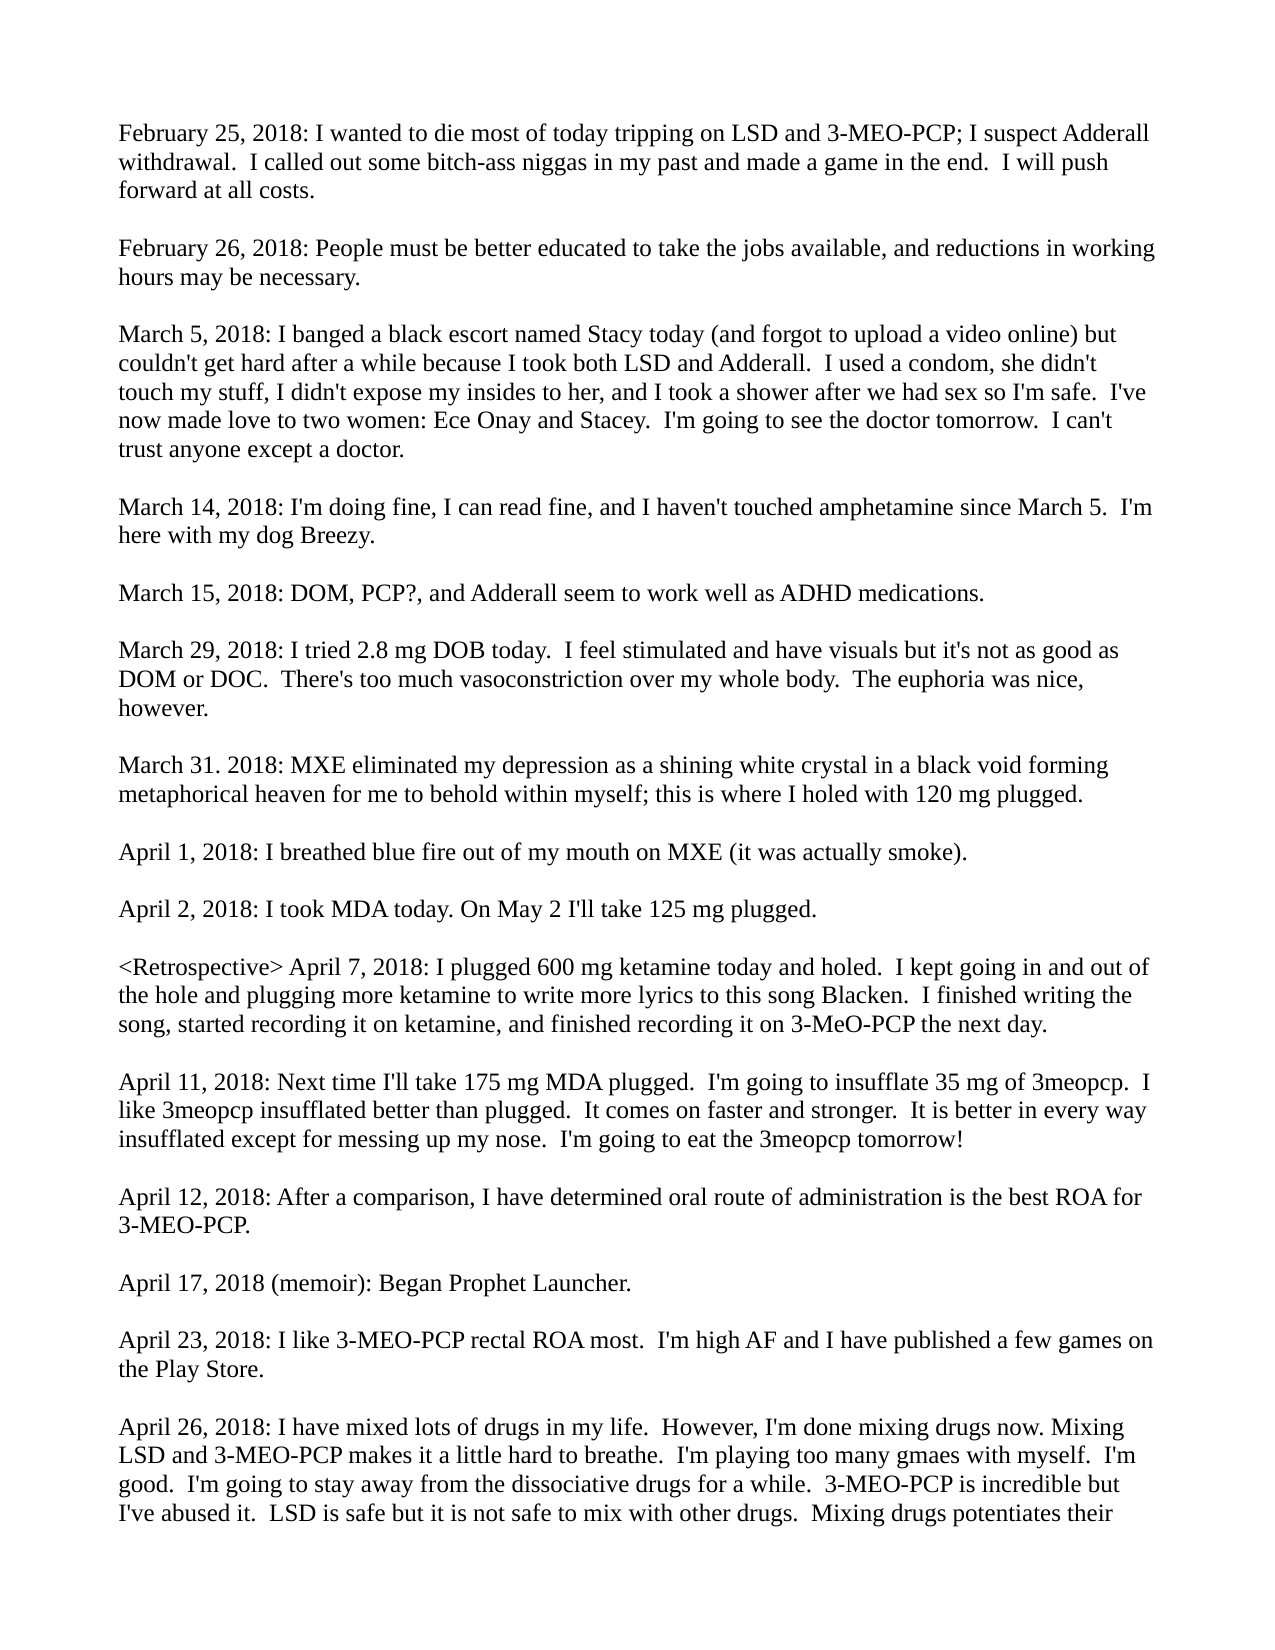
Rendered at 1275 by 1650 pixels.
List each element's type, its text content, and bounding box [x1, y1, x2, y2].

text April 12, 2018: After a comparison, I have determined oral route of administration is the best ROA for 3-MEO-PCP. [118, 1182, 1157, 1239]
text April 11, 2018: Next time I'll take 175 mg MDA plugged. I'm going to insufflate 35 mg of 3meopcp. I like 3meopcp insufflated better than plugged. It comes on faster and stronger. It is better in every way insufflated except for messing up my nose. I'm going to eat the 3meopcp tomorrow! [118, 1067, 1157, 1153]
text February 25, 2018: I wanted to die most of today tripping on LSD and 3-MEO-PCP; I suspect Adderall withdrawal. I called out some bitch-ass niggas in my past and made a game in the end. I will push forward at all costs. [118, 118, 1157, 204]
text March 29, 2018: I tried 2.8 mg DOB today. I feel stimulated and have visuals but it's not as good as DOM or DOC. There's too much vasoconstriction over my whole body. The euphoria was nice, however. [118, 636, 1157, 722]
text March 15, 2018: DOM, PCP?, and Adderall seem to work well as ADHD medications. [118, 578, 1157, 607]
text April 1, 2018: I breathed blue fire out of my mouth on MXE (it was actually smoke). [118, 837, 1157, 866]
text April 23, 2018: I like 3-MEO-PCP rectal ROA most. I'm high AF and I have published a few games on the Play Store. [118, 1326, 1157, 1383]
text March 14, 2018: I'm doing fine, I can read fine, and I haven't touched amphetamine since March 5. I'm here with my dog Breezy. [118, 492, 1157, 549]
text March 31. 2018: MXE eliminated my depression as a shining white crystal in a black void forming metaphorical heaven for me to behold within myself; this is where I holed with 120 mg plugged. [118, 751, 1157, 808]
text <Retrospective> April 7, 2018: I plugged 600 mg ketamine today and holed. I kept going in and out of the hole and plugging more ketamine to write more lyrics to this song Blacken. I finished writing the song, started recording it on ketamine, and finished recording it on 3-MeO-PCP the next day. [118, 952, 1157, 1038]
text February 26, 2018: People must be better educated to take the jobs available, and reductions in working hours may be necessary. [118, 233, 1157, 291]
text April 17, 2018 (memoir): Began Prophet Launcher. [118, 1268, 1157, 1297]
text March 5, 2018: I banged a black escort named Stacy today (and forgot to upload a video online) but couldn't get hard after a while because I took both LSD and Adderall. I used a condom, she didn't touch my stuff, I didn't expose my insides to her, and I took a shower after we had sex so I'm safe. I've now made love to two women: Ece Onay and Stacey. I'm going to see the doctor tomorrow. I can't trust anyone except a doctor. [118, 319, 1157, 463]
text April 2, 2018: I took MDA today. On May 2 I'll take 125 mg plugged. [118, 894, 1157, 923]
text April 26, 2018: I have mixed lots of drugs in my life. However, I'm done mixing drugs now. Mixing LSD and 3-MEO-PCP makes it a little hard to breathe. I'm playing too many gmaes with myself. I'm good. I'm going to stay away from the dissociative drugs for a while. 3-MEO-PCP is incredible but I've abused it. LSD is safe but it is not safe to mix with other drugs. Mixing drugs potentiates their [118, 1412, 1157, 1527]
